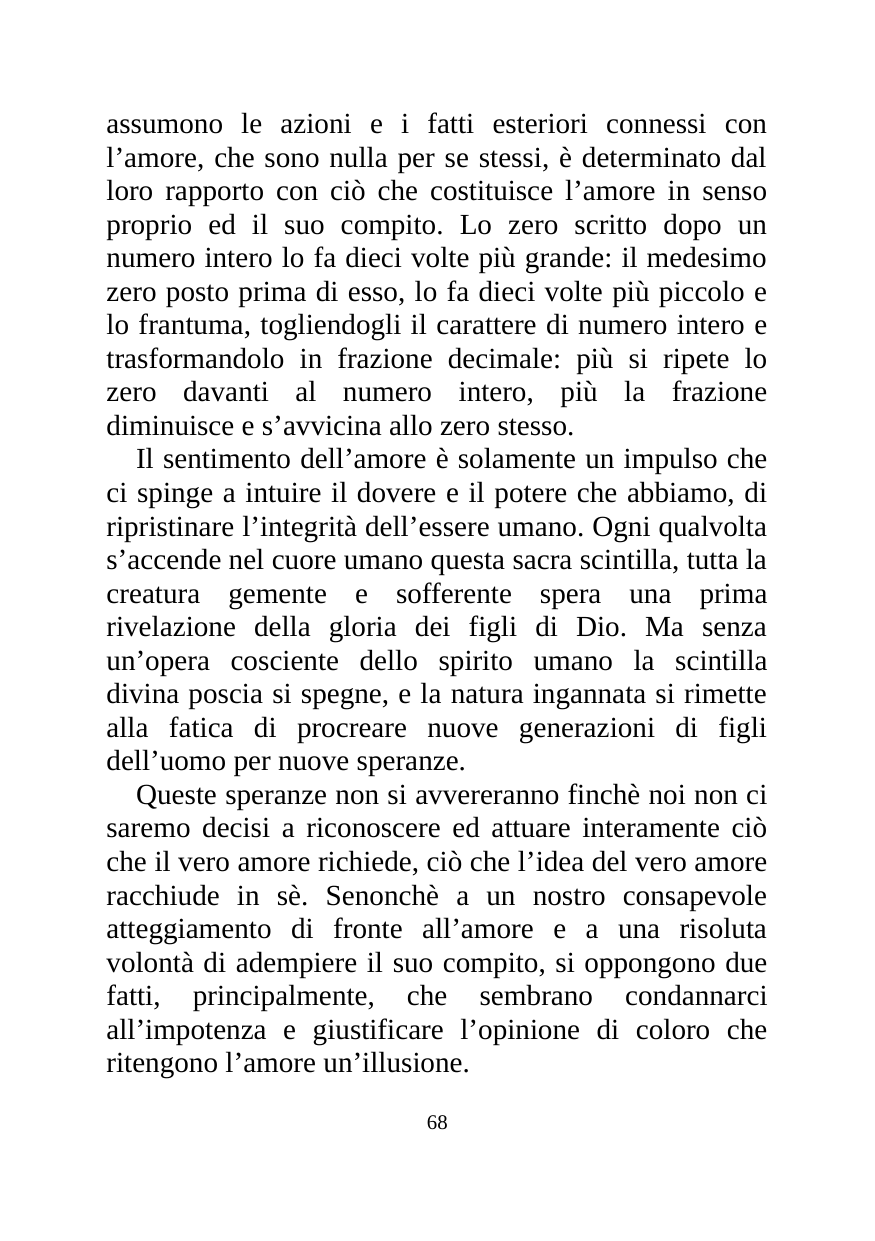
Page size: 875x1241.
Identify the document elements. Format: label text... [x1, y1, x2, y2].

text assumono le azioni e i fatti esteriori connessi con l’amore, che sono nulla per se stessi, è determinato dal loro rapporto con ciò che costituisce l’amore in senso proprio ed il suo compito. Lo zero scritto dopo un numero intero lo fa dieci volte più grande: il medesimo zero posto prima di esso, lo fa dieci volte più piccolo e lo frantuma, togliendogli il carattere di numero intero e trasformandolo in frazione decimale: più si ripete lo zero davanti al numero intero, più la frazione diminuisce e s’avvicina allo zero stesso. [106, 106, 768, 442]
text Queste speranze non si avvereranno finchè noi non ci saremo decisi a riconoscere ed attuare interamente ciò che il vero amore richiede, ciò che l’idea del vero amore racchiude in sè. Senonchè a un nostro consapevole atteggiamento di fronte all’amore e a una risoluta volontà di adempiere il suo compito, si oppongono due fatti, principalmente, che sembrano condannarci all’impotenza e giustificare l’opinione di coloro che ritengono l’amore un’illusione. [106, 777, 768, 1079]
text Il sentimento dell’amore è solamente un impulso che ci spinge a intuire il dovere e il potere che abbiamo, di ripristinare l’integrità dell’essere umano. Ogni qualvolta s’accende nel cuore umano questa sacra scintilla, tutta la creatura gemente e sofferente spera una prima rivelazione della gloria dei figli di Dio. Ma senza un’opera cosciente dello spirito umano la scintilla divina poscia si spegne, e la natura ingannata si rimette alla fatica di procreare nuove generazioni di figli dell’uomo per nuove speranze. [106, 442, 768, 777]
